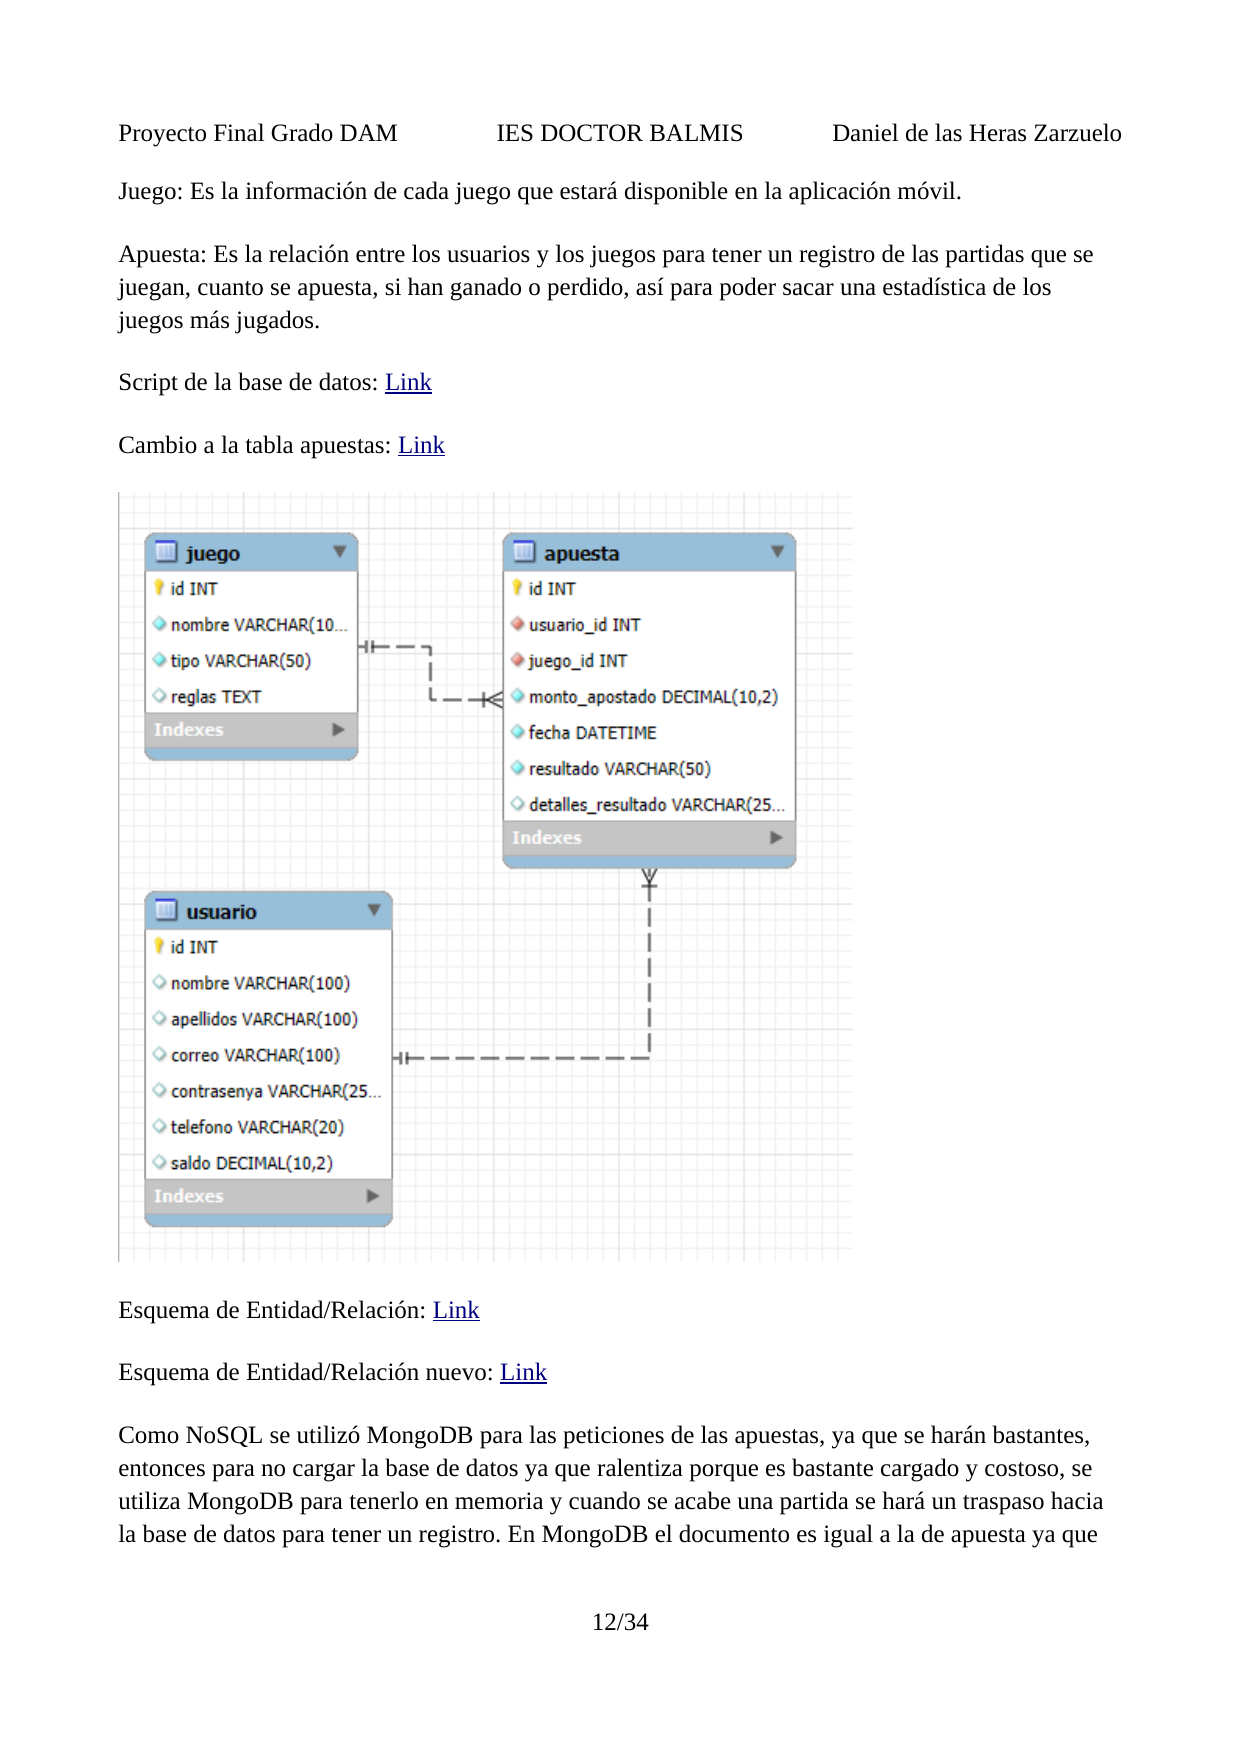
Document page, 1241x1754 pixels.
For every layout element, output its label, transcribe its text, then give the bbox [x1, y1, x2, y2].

text Script de la base de datos: Link [118, 367, 1122, 396]
text Cambio a la tabla apuestas: Link [118, 430, 1122, 459]
text Juego: Es la información de cada juego que estará disponible en la aplicación móvil. [118, 176, 1122, 205]
text Apuesta: Es la relación entre los usuarios y los juegos para tener un registro de las partidas que se juegan, cuanto se apuesta, si han ganado o perdido, así para poder sacar una estadística de los juegos más jugados. [118, 239, 1122, 334]
text Esquema de Entidad/Relación nuevo: Link [118, 1357, 1122, 1386]
text Esquema de Entidad/Relación: Link [118, 1295, 1122, 1324]
text Como NoSQL se utilizó MongoDB para las peticiones de las apuestas, ya que se harán bastantes, entonces para no cargar la base de datos ya que ralentiza porque es bastante cargado y costoso, se utiliza MongoDB para tenerlo en memoria y cuando se acabe una partida se hará un traspaso hacia la base de datos para tener un registro. En MongoDB el documento es igual a la de apuesta ya que [118, 1420, 1122, 1548]
picture [118, 492, 853, 1262]
